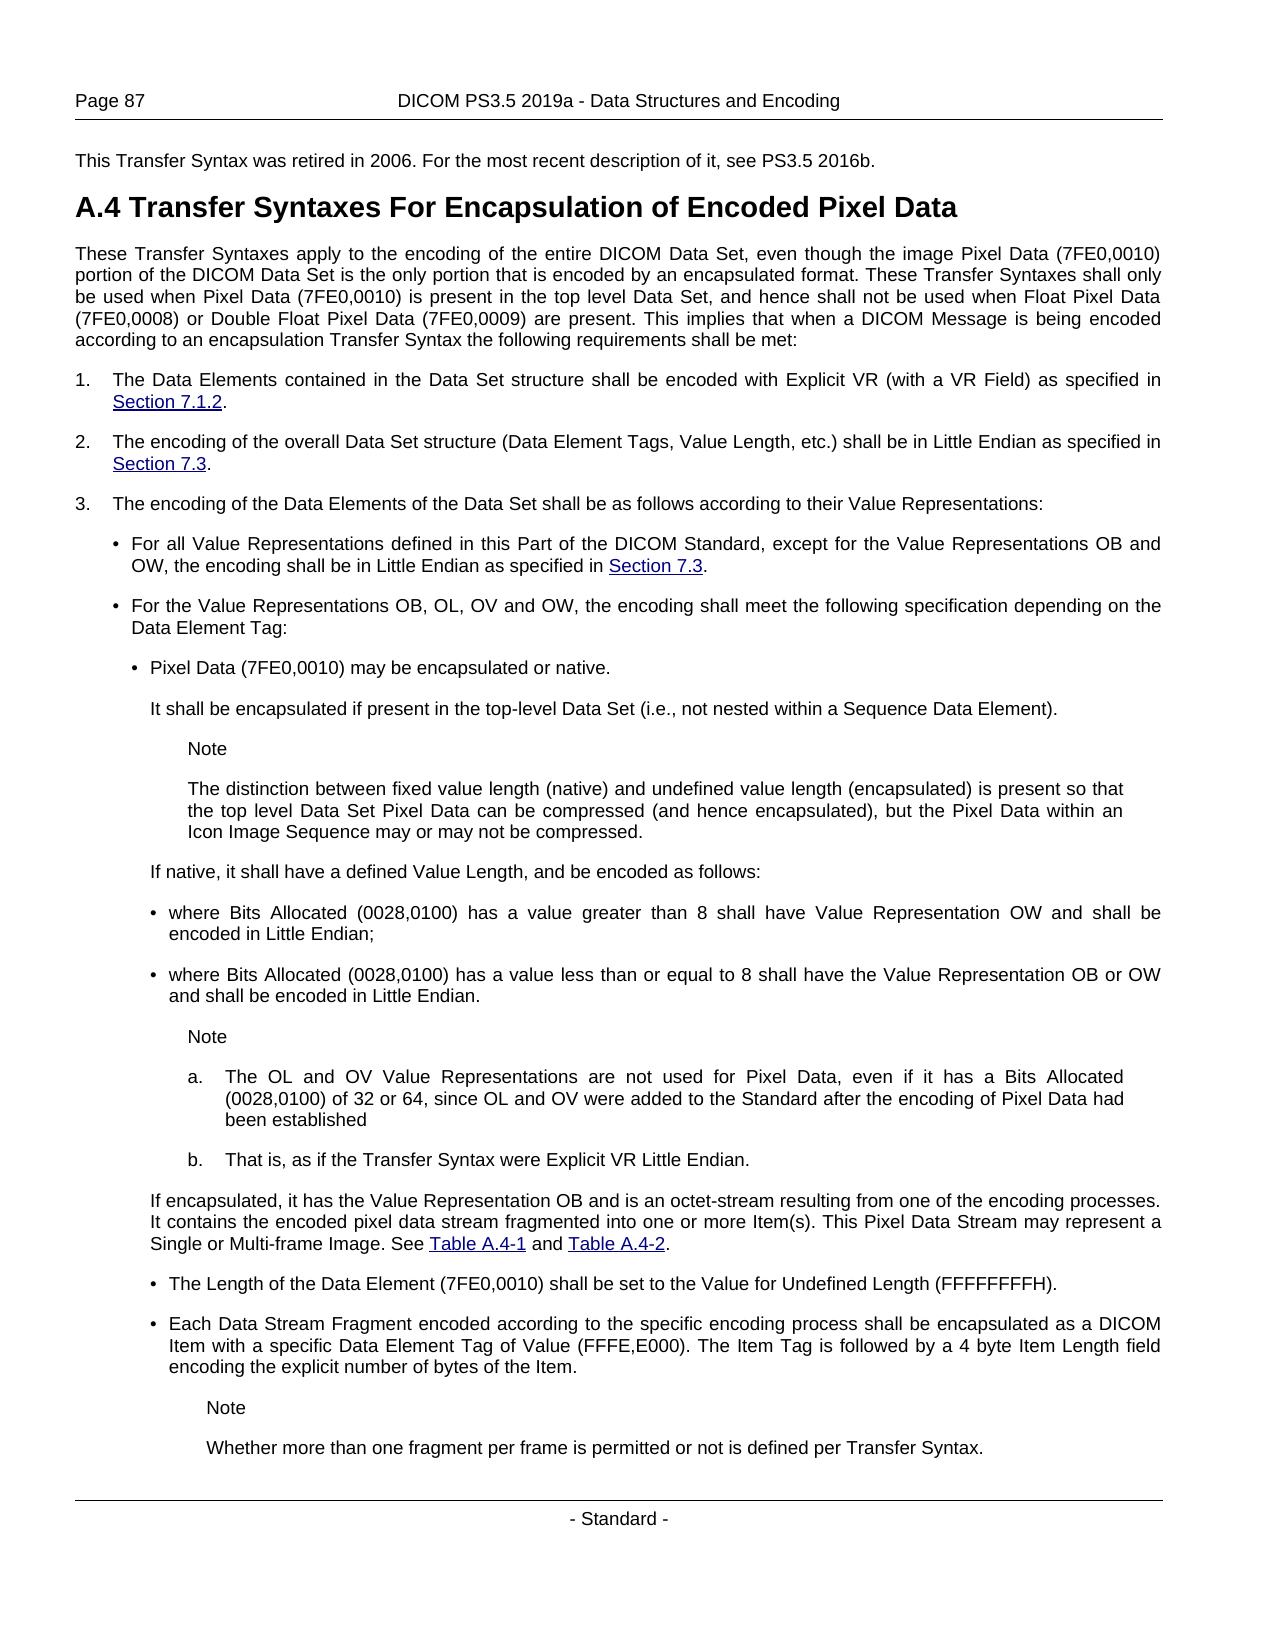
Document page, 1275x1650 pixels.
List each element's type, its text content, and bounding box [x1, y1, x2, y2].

list If encapsulated, it has the Value Representation OB and is an octet-stream resulting from one of the encoding processes. It contains the encoded pixel data stream fragmented into one or more Item(s). This Pixel Data Stream may represent a Single or Multi-frame Image. See Table A.4-1 and Table A.4-2. [131, 1189, 1162, 1254]
list The Data Elements contained in the Data Set structure shall be encoded with Explicit VR (with a VR Field) as specified in Section 7.1.2. [75, 369, 1162, 412]
list For the Value Representations OB, OL, OV and OW, the encoding shall meet the following specification depending on the Data Element Tag: [112, 595, 1162, 638]
list Note [169, 738, 1125, 759]
list For all Value Representations defined in this Part of the DICOM Standard, except for the Value Representations OB and OW, the encoding shall be in Little Endian as specified in Section 7.3. [112, 533, 1162, 576]
list The distinction between fixed value length (native) and undefined value length (encapsulated) is present so that the top level Data Set Pixel Data can be compressed (and hence encapsulated), but the Pixel Data within an Icon Image Sequence may or may not be compressed. [169, 778, 1125, 843]
list Each Data Stream Fragment encoded according to the specific encoding process shall be encapsulated as a DICOM Item with a specific Data Element Tag of Value (FFFE,E000). The Item Tag is followed by a 4 byte Item Length field encoding the explicit number of bytes of the Item. [150, 1313, 1162, 1378]
list where Bits Allocated (0028,0100) has a value greater than 8 shall have Value Representation OW and shall be encoded in Little Endian; [150, 902, 1162, 945]
list The encoding of the Data Elements of the Data Set shall be as follows according to their Value Representations: [75, 493, 1162, 514]
list If native, it shall have a defined Value Length, and be encoded as follows: [131, 861, 1162, 883]
list Whether more than one fragment per frame is permitted or not is defined per Transfer Syntax. [187, 1437, 1125, 1458]
list That is, as if the Transfer Syntax were Explicit VR Little Endian. [187, 1149, 1125, 1171]
text This Transfer Syntax was retired in 2006. For the most recent description of it, see PS3.5 2016b. [75, 150, 1162, 172]
text These Transfer Syntaxes apply to the encoding of the entire DICOM Data Set, even though the image Pixel Data (7FE0,0010) portion of the DICOM Data Set is the only portion that is encoded by an encapsulated format. These Transfer Syntaxes shall only be used when Pixel Data (7FE0,0010) is present in the top level Data Set, and hence shall not be used when Float Pixel Data (7FE0,0008) or Double Float Pixel Data (7FE0,0009) are present. This implies that when a DICOM Message is being encoded according to an encapsulation Transfer Syntax the following requirements shall be met: [75, 243, 1162, 350]
list The OL and OV Value Representations are not used for Pixel Data, even if it has a Bits Allocated (0028,0100) of 32 or 64, since OL and OV were added to the Standard after the encoding of Pixel Data had been established [187, 1066, 1125, 1130]
list The encoding of the overall Data Set structure (Data Element Tags, Value Length, etc.) shall be in Little Endian as specified in Section 7.3. [75, 431, 1162, 474]
list Pixel Data (7FE0,0010) may be encapsulated or native. [131, 657, 1162, 678]
list Note [187, 1397, 1125, 1418]
list The Length of the Data Element (7FE0,0010) shall be set to the Value for Undefined Length (FFFFFFFFH). [150, 1273, 1162, 1294]
list It shall be encapsulated if present in the top-level Data Set (i.e., not nested within a Sequence Data Element). [131, 697, 1162, 719]
list where Bits Allocated (0028,0100) has a value less than or equal to 8 shall have the Value Representation OB or OW and shall be encoded in Little Endian. [150, 963, 1162, 1007]
text A.4 Transfer Syntaxes For Encapsulation of Encoded Pixel Data [75, 190, 1162, 224]
list Note [169, 1025, 1125, 1047]
